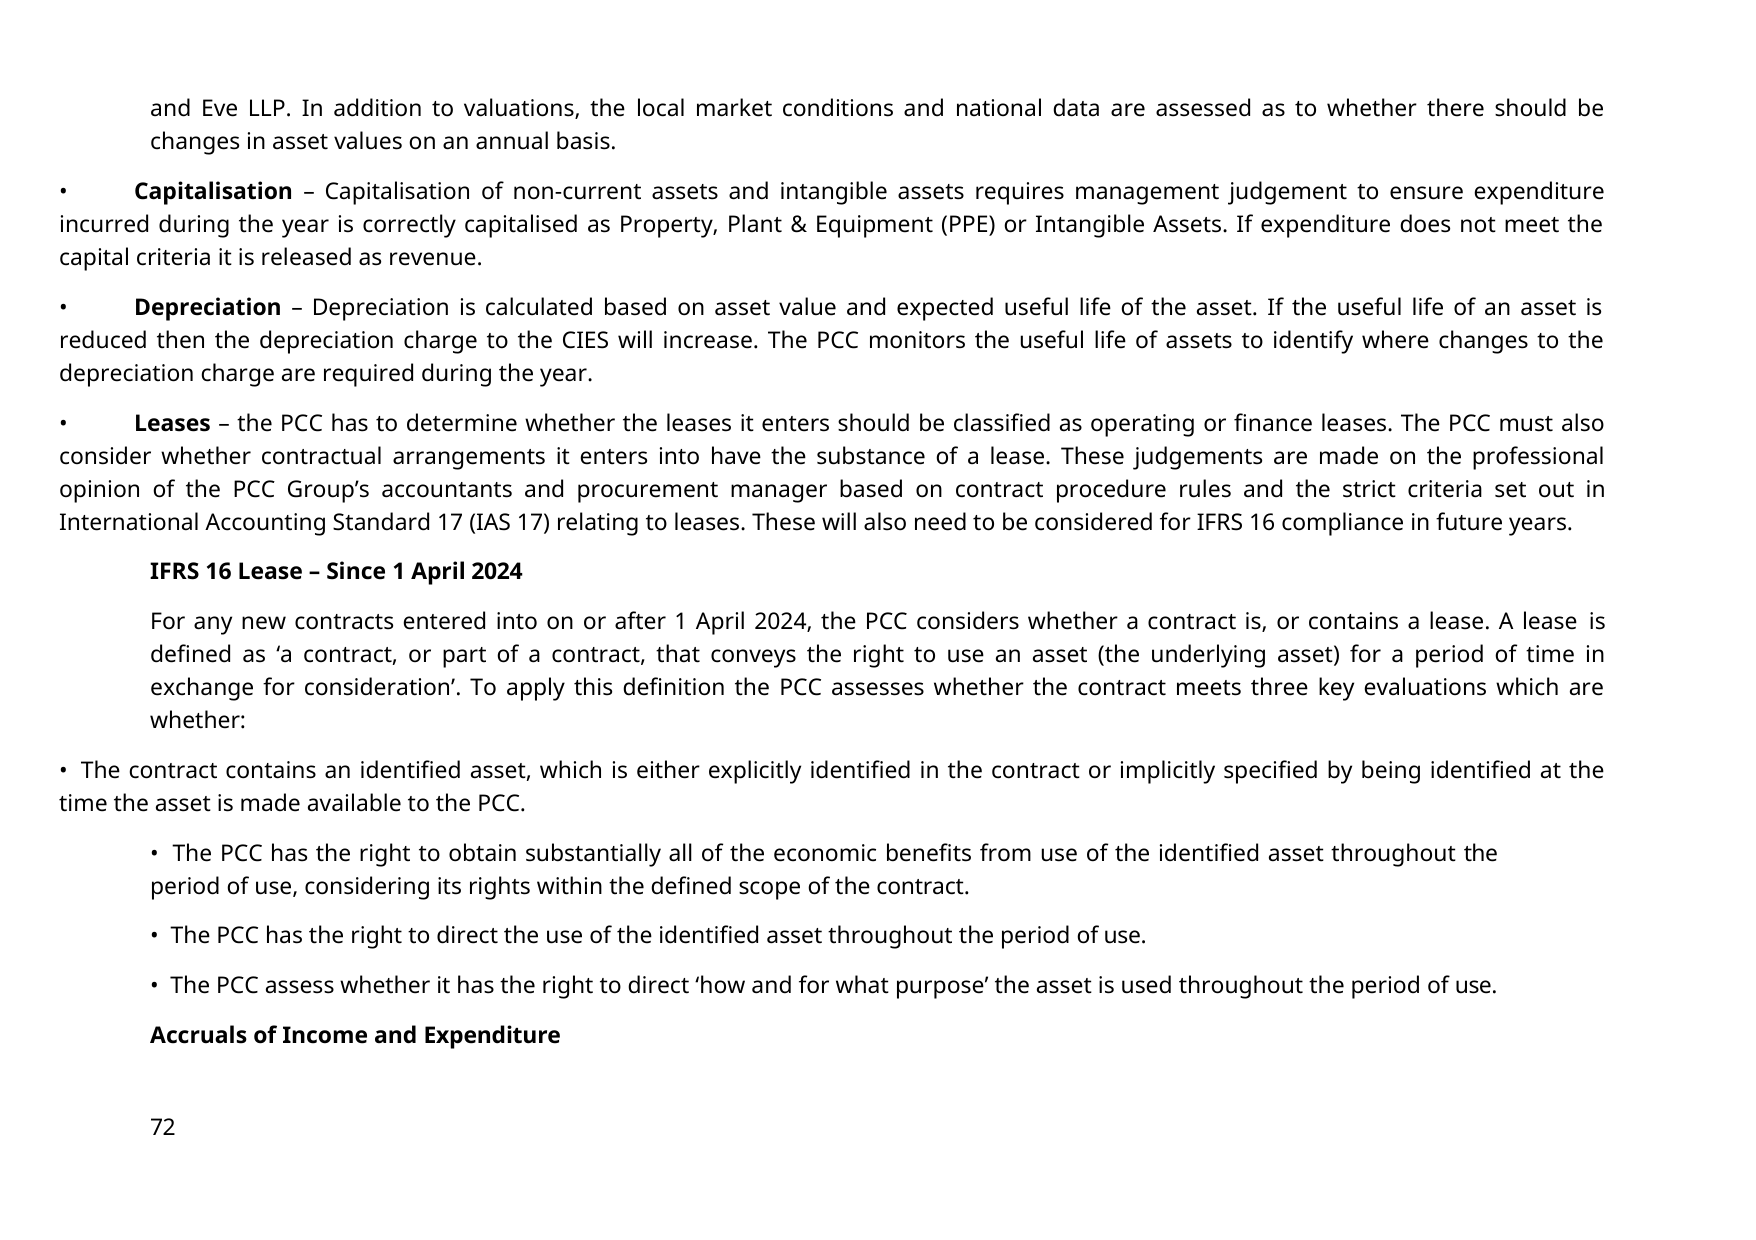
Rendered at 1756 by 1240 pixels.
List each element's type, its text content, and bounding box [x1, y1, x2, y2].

list Capitalisation – Capitalisation of non-current assets and intangible assets requires management judgement to ensure expenditure incurred during the year is correctly capitalised as Property, Plant & Equipment (PPE) or Intangible Assets. If expenditure does not meet the capital criteria it is released as revenue. [59, 175, 1606, 272]
list Leases – the PCC has to determine whether the leases it enters should be classified as operating or finance leases. The PCC must also consider whether contractual arrangements it enters into have the substance of a lease. These judgements are made on the professional opinion of the PCC Group’s accountants and procurement manager based on contract procedure rules and the strict criteria set out in International Accounting Standard 17 (IAS 17) relating to leases. These will also need to be considered for IFRS 16 compliance in future years. [59, 407, 1606, 537]
subtitle IFRS 16 Lease – Since 1 April 2024 [150, 555, 1726, 587]
subtitle Accruals of Income and Expenditure [150, 1019, 1726, 1050]
text period of use, considering its rights within the defined scope of the contract. [150, 870, 1726, 901]
text and Eve LLP. In addition to valuations, the local market conditions and national data are assessed as to whether there should be changes in asset values on an annual basis. [150, 92, 1605, 157]
list The contract contains an identified asset, which is either explicitly identified in the contract or implicitly specified by being identified at the time the asset is made available to the PCC. [59, 754, 1606, 818]
list The PCC has the right to direct the use of the identified asset throughout the period of use. [150, 919, 1726, 951]
list The PCC assess whether it has the right to direct ‘how and for what purpose’ the asset is used throughout the period of use. [150, 969, 1726, 1001]
list Depreciation – Depreciation is calculated based on asset value and expected useful life of the asset. If the useful life of an asset is reduced then the depreciation charge to the CIES will increase. The PCC monitors the useful life of assets to identify where changes to the depreciation charge are required during the year. [59, 291, 1606, 388]
list The PCC has the right to obtain substantially all of the economic benefits from use of the identified asset throughout the [150, 837, 1726, 868]
text For any new contracts entered into on or after 1 April 2024, the PCC considers whether a contract is, or contains a lease. A lease is defined as ‘a contract, or part of a contract, that conveys the right to use an asset (the underlying asset) for a period of time in exchange for consideration’. To apply this definition the PCC assesses whether the contract meets three key evaluations which are whether: [150, 605, 1606, 736]
